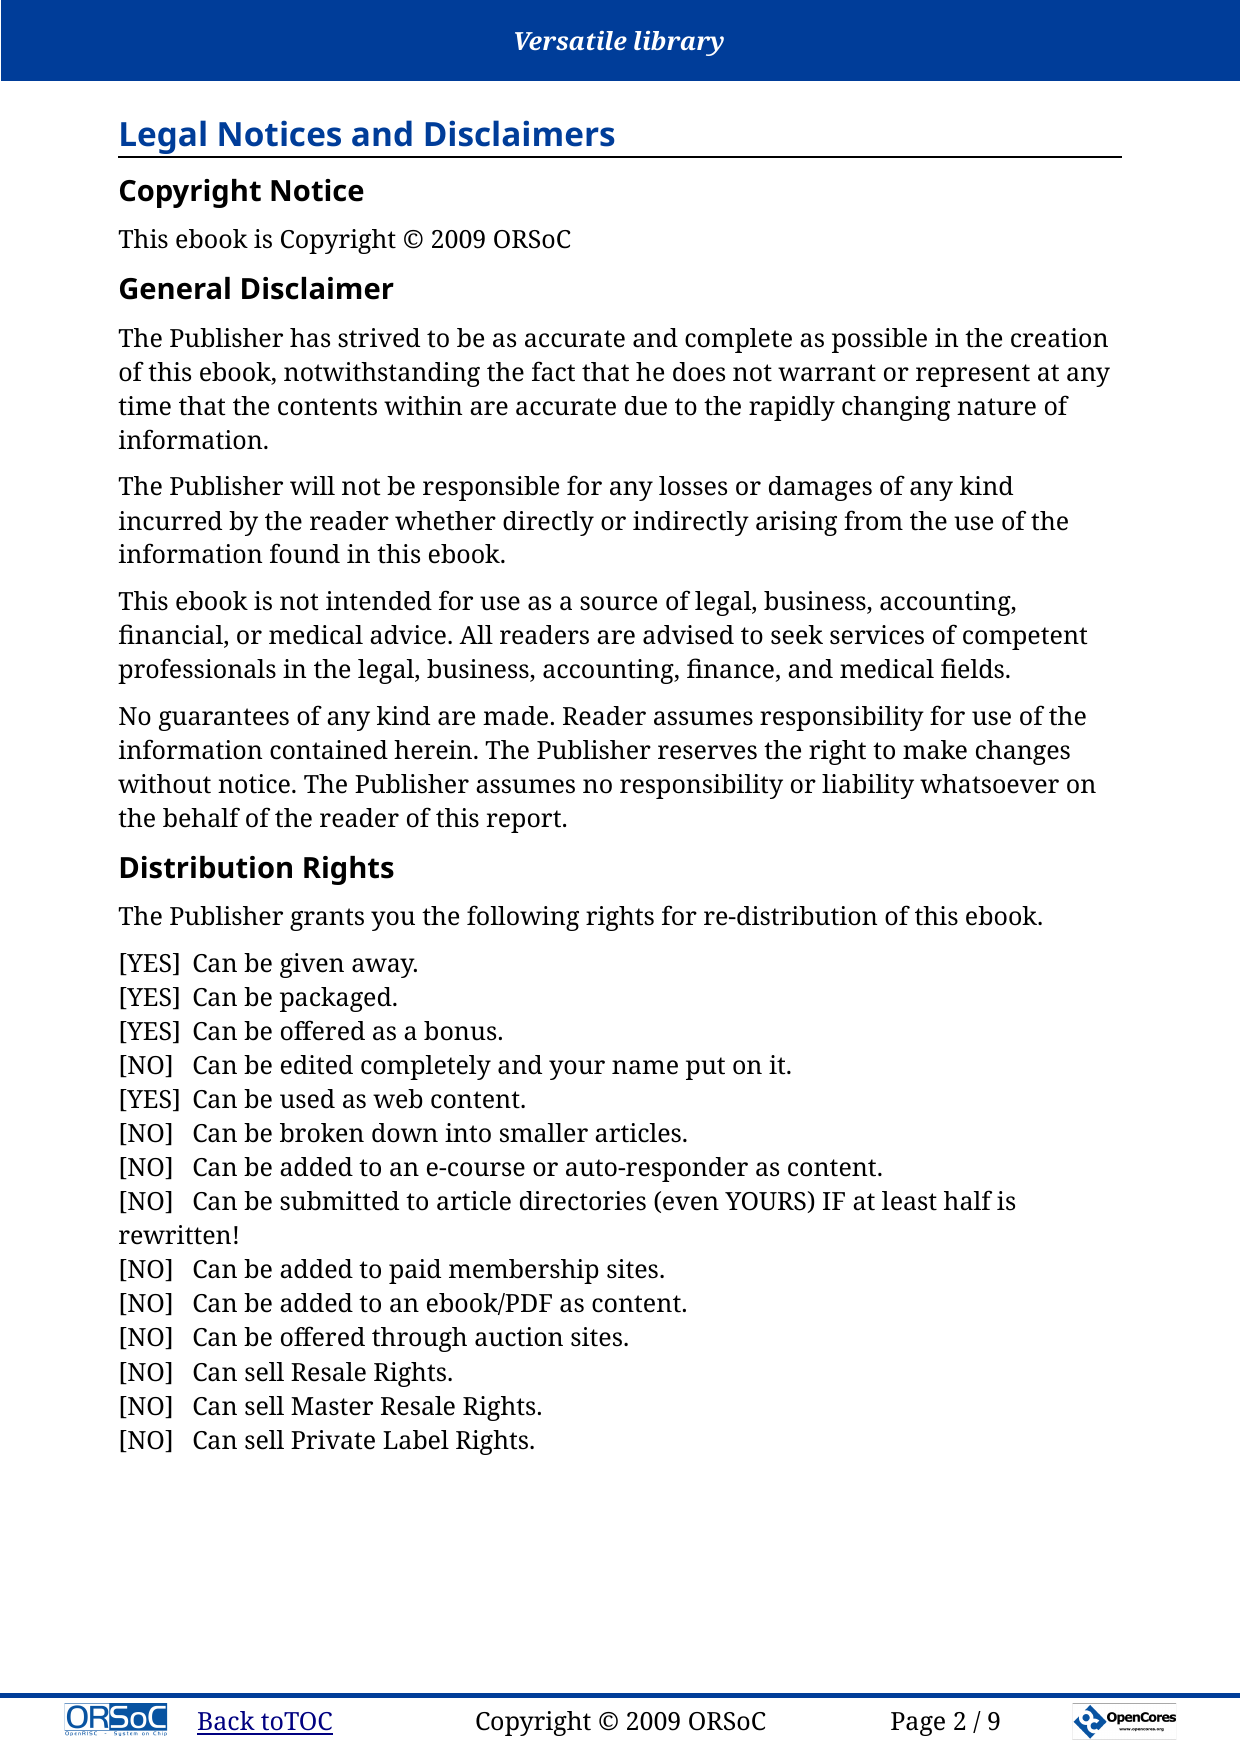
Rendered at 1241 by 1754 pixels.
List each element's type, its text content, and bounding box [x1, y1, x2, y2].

text Distribution Rights [118, 847, 1122, 887]
picture [1072, 1703, 1177, 1740]
text [YES] Can be given away. [YES] Can be packaged. [YES] Can be offered as a bonus. [NO] Can be edited completely and your name put on it. [YES] Can be used as web content. [NO] Can be broken down into smaller articles. [NO] Can be added to an e-course or auto-responder as content. [NO] Can be submitted to article directories (even YOURS) IF at least half is rewritten! [NO] Can be added to paid membership sites. [NO] Can be added to an ebook/PDF as content. [NO] Can be offered through auction sites. [NO] Can sell Resale Rights. [NO] Can sell Master Resale Rights. [NO] Can sell Private Label Rights. [118, 945, 1122, 1456]
text Copyright Notice [118, 170, 1122, 210]
text No guarantees of any kind are made. Reader assumes responsibility for use of the information contained herein. The Publisher reserves the right to make changes without notice. The Publisher assumes no responsibility or liability whatsoever on the behalf of the reader of this report. [118, 698, 1122, 835]
text This ebook is not intended for use as a source of legal, business, accounting, financial, or medical advice. All readers are advised to seek services of competent professionals in the legal, business, accounting, finance, and medical fields. [118, 584, 1122, 686]
text Legal Notices and Disclaimers [118, 111, 1122, 156]
text The Publisher will not be responsible for any losses or damages of any kind incurred by the reader whether directly or indirectly arising from the use of the information found in this ebook. [118, 469, 1122, 571]
text This ebook is Copyright © 2009 ORSoC [118, 222, 1122, 256]
text The Publisher grants you the following rights for re-distribution of this ebook. [118, 899, 1122, 933]
picture [64, 1703, 168, 1736]
text General Disclaimer [118, 269, 1122, 308]
text The Publisher has strived to be as accurate and complete as possible in the creation of this ebook, notwithstanding the fact that he does not warrant or represent at any time that the contents within are accurate due to the rapidly changing nature of information. [118, 320, 1122, 457]
